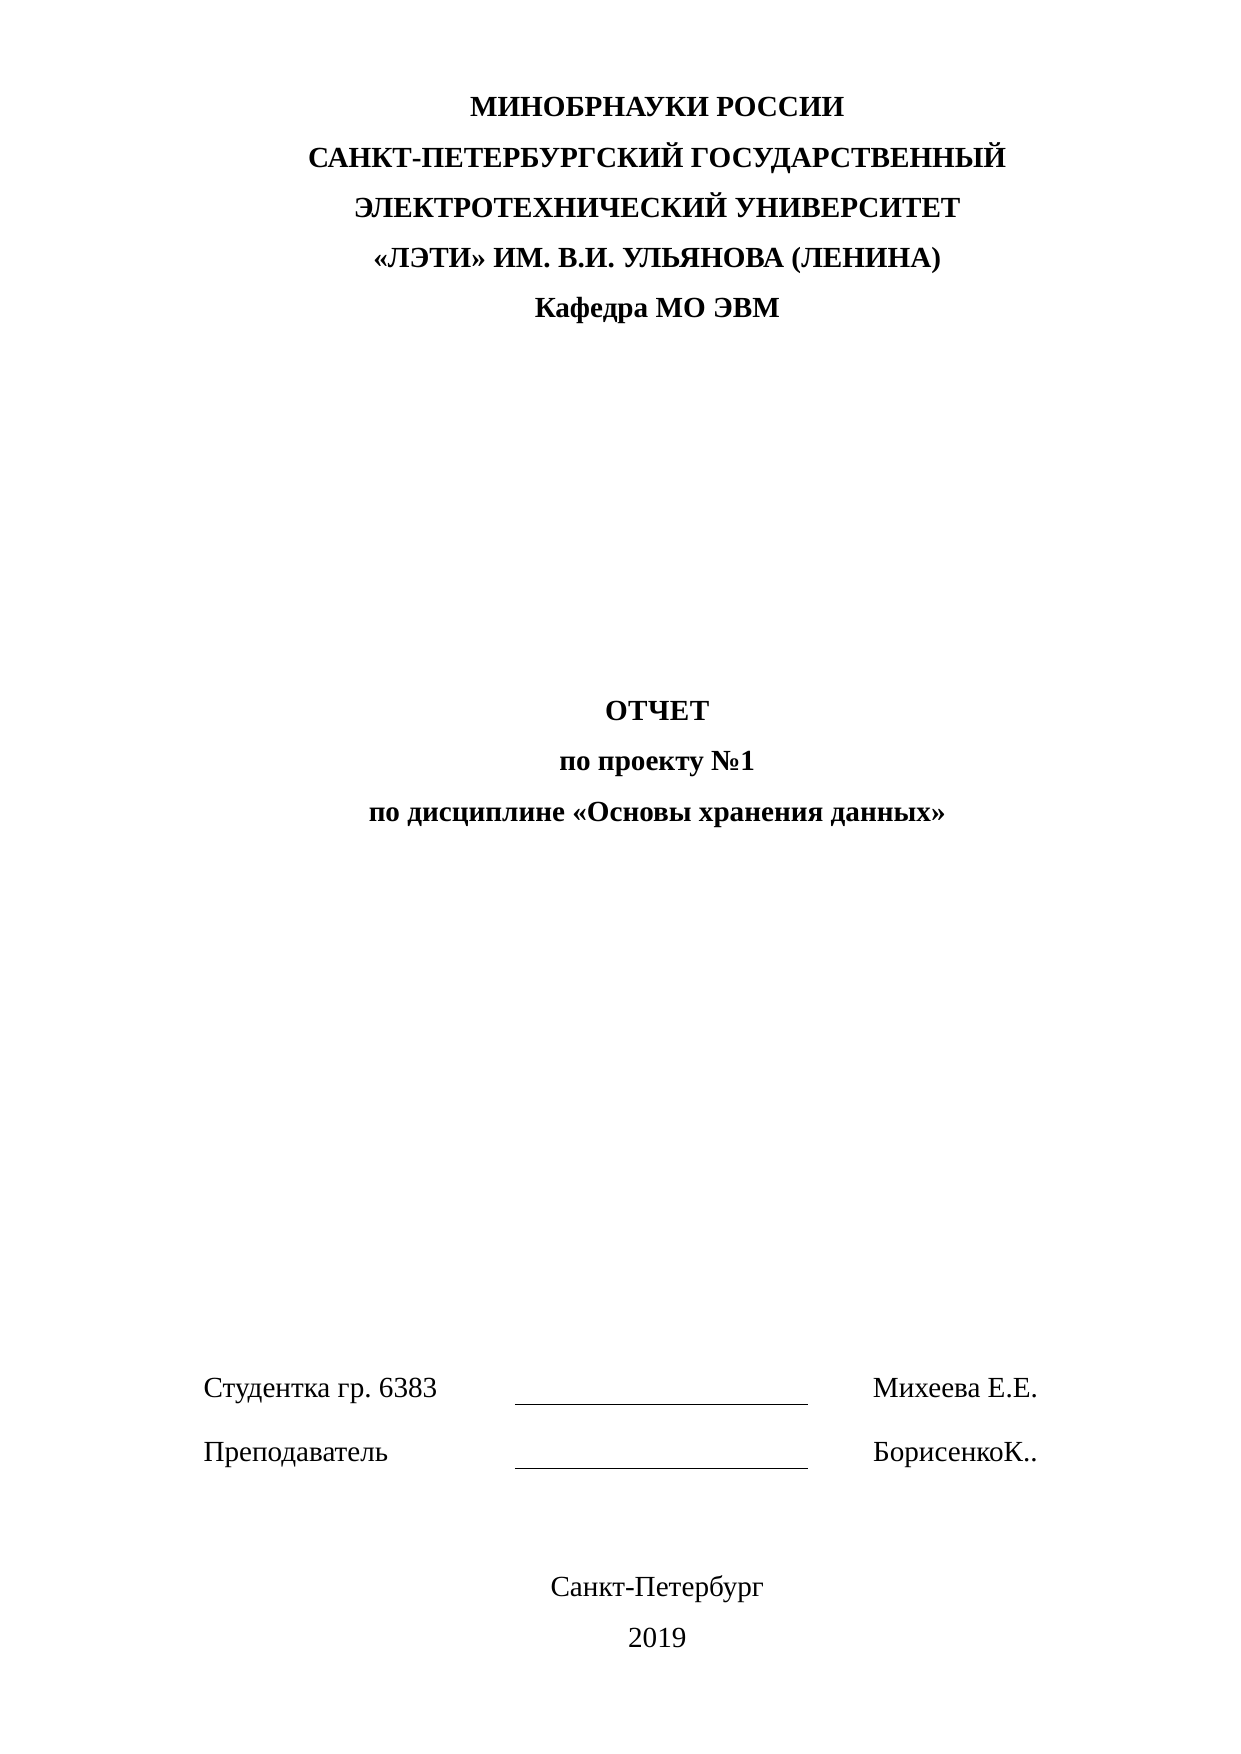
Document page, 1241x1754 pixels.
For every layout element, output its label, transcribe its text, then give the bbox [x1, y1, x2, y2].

text отчет [118, 693, 1122, 727]
text МИНОБРНАУКИ РОССИИ [118, 89, 1122, 123]
text «ЛЭТИ» им. В.И. Ульянова (Ленина) [118, 240, 1122, 274]
text по дисциплине «Основы хранения данных» [118, 794, 1122, 827]
text 2019 [118, 1620, 1122, 1653]
table_header [515, 1340, 808, 1404]
table_header Студентка гр. 6383 [118, 1340, 515, 1404]
table_cell БорисенкоК.. [808, 1404, 1102, 1468]
table_cell [515, 1405, 808, 1468]
table_header Михеева Е.Е. [808, 1340, 1102, 1404]
text Санкт-Петербург [118, 1569, 1122, 1603]
table_cell Преподаватель [118, 1404, 515, 1468]
text по проекту №1 [118, 743, 1122, 777]
text Кафедра МО ЭВМ [118, 291, 1122, 324]
text Санкт-Петербургский государственный [118, 140, 1122, 173]
text электротехнический университет [118, 190, 1122, 223]
